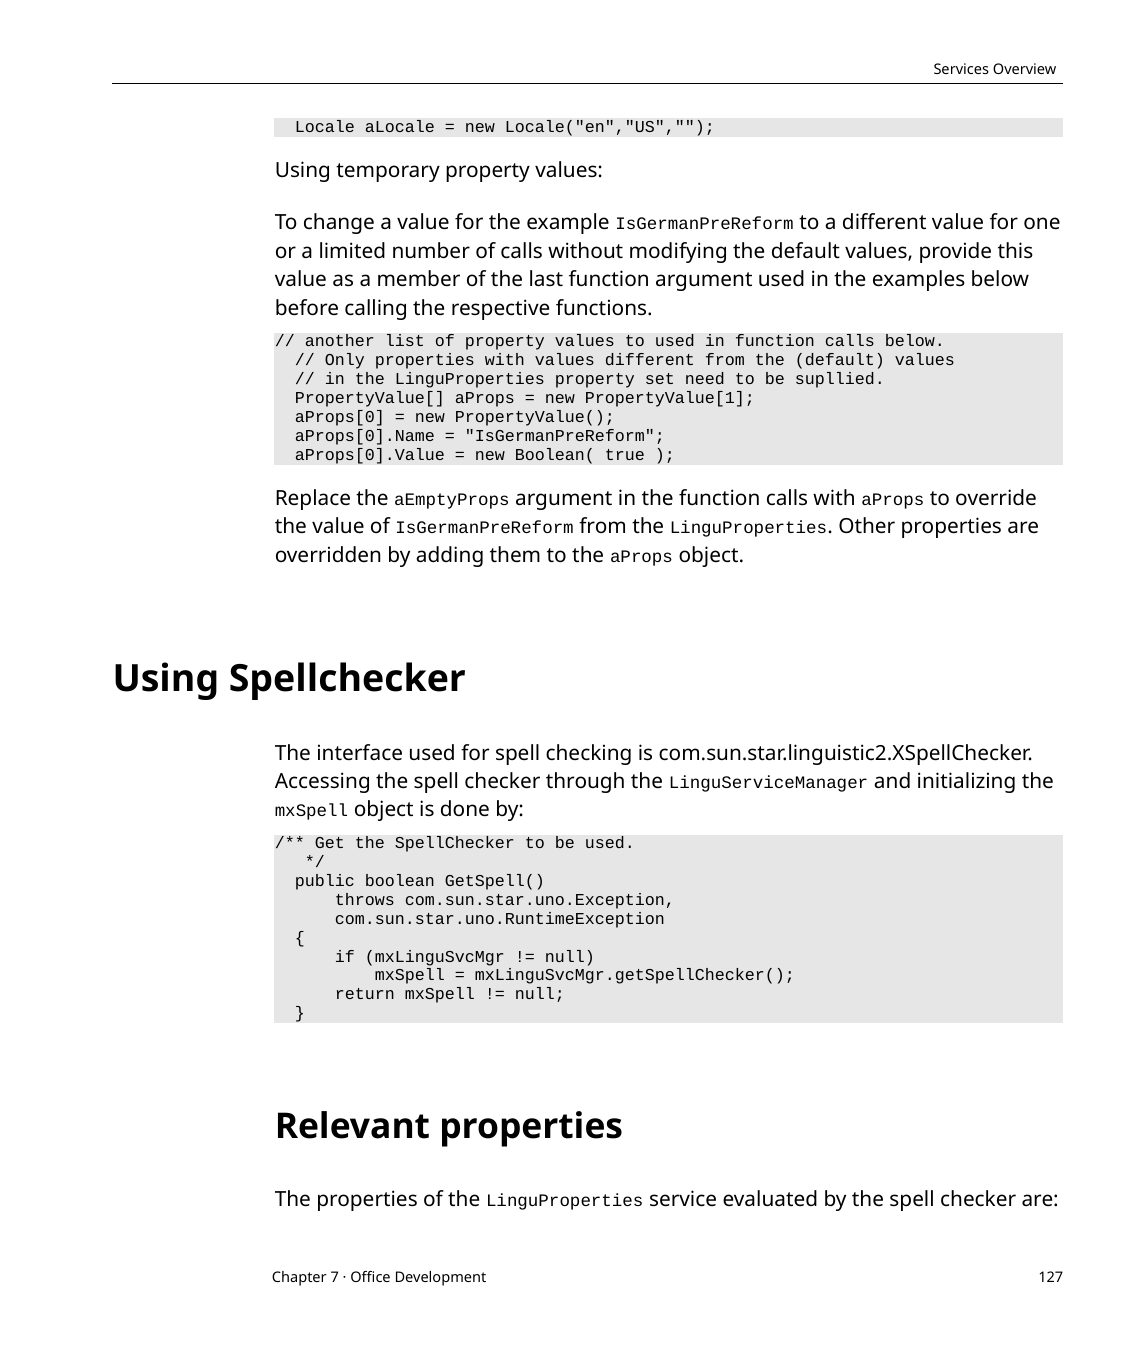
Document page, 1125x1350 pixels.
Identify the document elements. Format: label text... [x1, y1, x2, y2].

text /** Get the SpellChecker to be used. */ public boolean GetSpell() throws com.sun.star.uno.Exception, com.sun.star.uno.RuntimeException { if (mxLinguSvcMgr != null) mxSpell = mxLinguSvcMgr.getSpellChecker(); return mxSpell != null; } [274, 835, 1063, 1023]
text // another list of property values to used in function calls below. // Only properties with values different from the (default) values // in the LinguProperties property set need to be supllied. PropertyValue[] aProps = new PropertyValue[1]; aProps[0] = new PropertyValue(); aProps[0].Name = "IsGermanPreReform"; aProps[0].Value = new Boolean( true ); [274, 333, 1063, 465]
subtitle Relevant properties [274, 1100, 1063, 1148]
text The properties of the LinguProperties service evaluated by the spell checker are: [274, 1184, 1063, 1213]
text The interface used for spell checking is com.sun.star.linguistic2.XSpellChecker. Accessing the spell checker through the LinguServiceManager and initializing the mxSpell object is done by: [274, 738, 1063, 823]
text Replace the aEmptyProps argument in the function calls with aProps to override the value of IsGermanPreReform from the LinguProperties. Other properties are overridden by adding them to the aProps object. [274, 483, 1063, 568]
text Using temporary property values: [274, 155, 1063, 183]
subtitle Using Spellchecker [112, 651, 1063, 702]
text Locale aLocale = new Locale("en","US",""); [274, 118, 1063, 137]
text To change a value for the example IsGermanPreReform to a different value for one or a limited number of calls without modifying the default values, provide this value as a member of the last function argument used in the examples below before calling the respective functions. [274, 207, 1063, 321]
